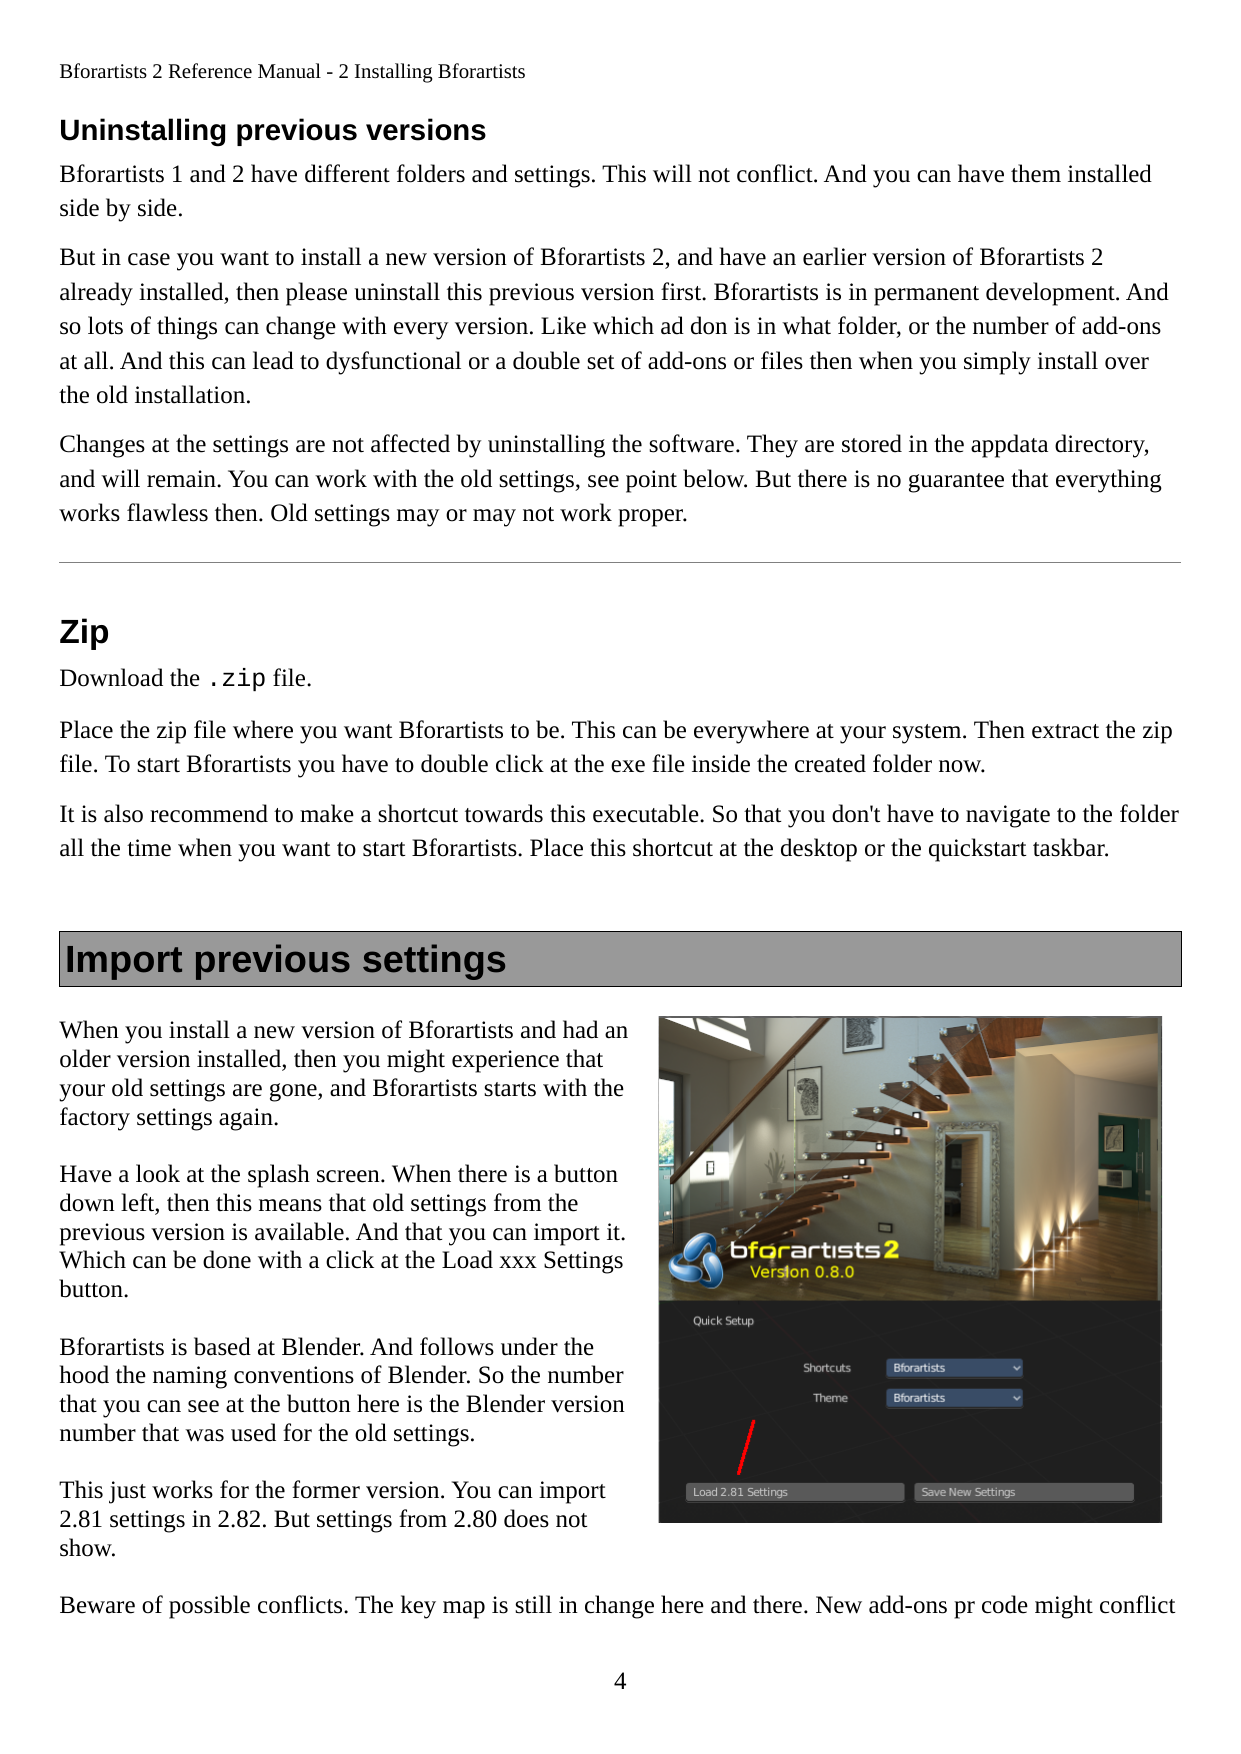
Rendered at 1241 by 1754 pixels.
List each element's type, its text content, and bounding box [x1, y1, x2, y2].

subtitle Zip [59, 612, 1181, 651]
text Bforartists 1 and 2 have different folders and settings. This will not conflict. And you can have them installed side by side. [59, 159, 1181, 222]
text When you install a new version of Bforartists and had an older version installed, then you might experience that your old settings are gone, and Bforartists starts with the factory settings again. [59, 1015, 1181, 1130]
text Download the .zip file. [59, 663, 1181, 694]
text Bforartists is based at Blender. And follows under the hood the naming conventions of Blender. So the number that you can see at the button here is the Blender version number that was used for the old settings. [59, 1332, 658, 1447]
text This just works for the former version. You can import 2.81 settings in 2.82. But settings from 2.80 does not show. [59, 1475, 1181, 1562]
picture [658, 1016, 1163, 1523]
text It is also recommend to make a shortcut towards this executable. So that you don't have to navigate to the folder all the time when you want to start Bforartists. Place this shortcut at the desktop or the quickstart taskbar. [59, 799, 1181, 862]
text Beware of possible conflicts. The key map is still in change here and there. New add-ons pr code might conflict [59, 1590, 1181, 1619]
text Changes at the settings are not affected by uninstalling the software. They are stored in the appdata directory, and will remain. You can work with the old settings, see point below. But there is no guarantee that everything works flawless then. Old settings may or may not work proper. [59, 429, 1181, 527]
text But in case you want to install a new version of Bforartists 2, and have an earlier version of Bforartists 2 already installed, then please uninstall this previous version first. Bforartists is in permanent development. And so lots of things can change with every version. Like which ad don is in what folder, or the number of add-ons at all. And this can lead to dysfunctional or a double set of add-ons or files then when you simply install over the old installation. [59, 242, 1181, 409]
subtitle Uninstalling previous versions [59, 113, 1181, 146]
text Place the zip file where you want Bforartists to be. This can be everywhere at your system. Then extract the zip file. To start Bforartists you have to double click at the exe file inside the created folder now. [59, 715, 1181, 778]
table_header Import previous settings [60, 932, 1181, 986]
text Have a look at the splash screen. When there is a button down left, then this means that old settings from the previous version is available. And that you can import it. Which can be done with a click at the Load xxx Settings button. [59, 1159, 658, 1303]
